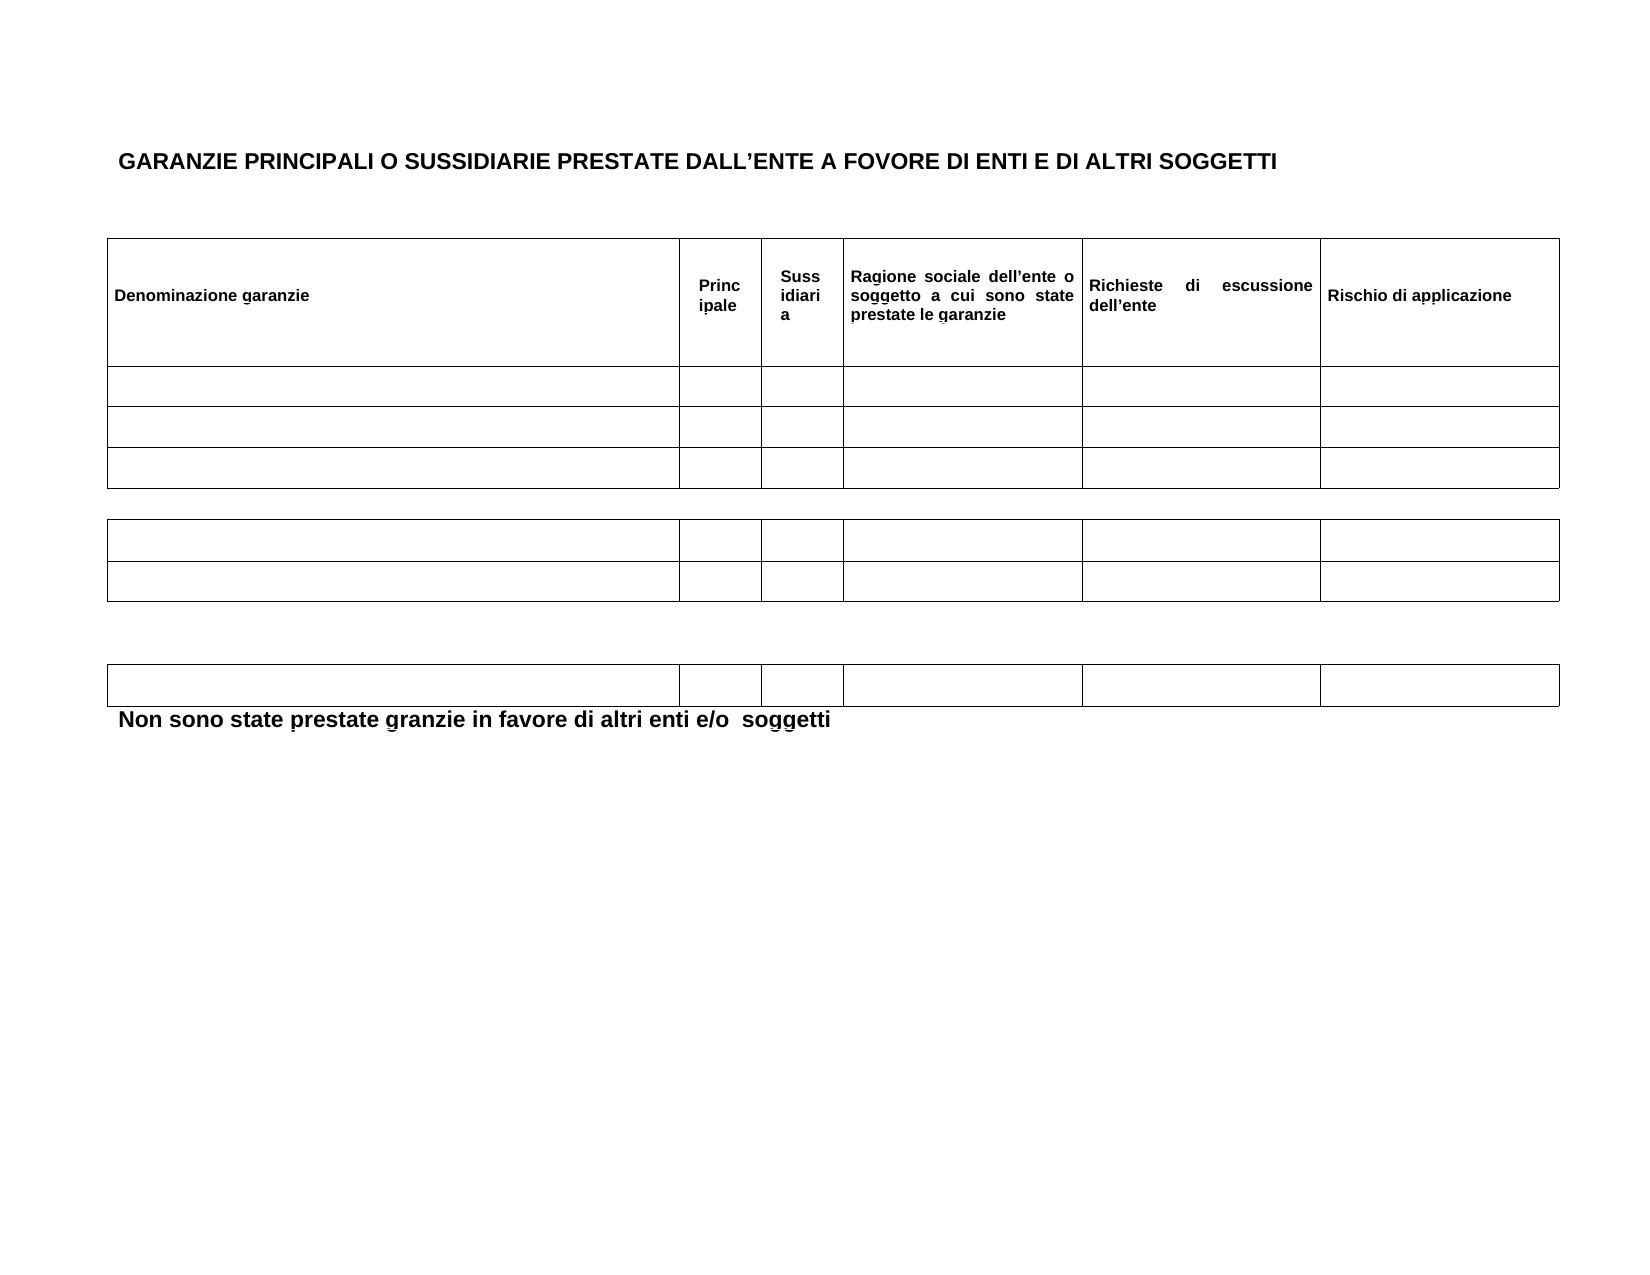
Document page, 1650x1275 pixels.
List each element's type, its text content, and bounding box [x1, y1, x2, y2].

table_header [1160, 489, 1368, 519]
table_cell [762, 562, 843, 601]
table_header [680, 665, 761, 706]
table_cell [762, 367, 843, 406]
table_cell [844, 448, 1082, 487]
table_cell [1321, 367, 1559, 406]
table_header [762, 665, 843, 706]
table_cell [844, 407, 1082, 447]
table_header [680, 520, 761, 561]
table_cell [1083, 367, 1320, 406]
table_cell [108, 448, 679, 487]
table_cell [1160, 633, 1368, 664]
table_header [951, 489, 1160, 519]
table_cell [1321, 407, 1559, 447]
table_header Richieste di escussione dell’ente [1083, 239, 1320, 366]
table_header [1160, 602, 1368, 633]
table_header [326, 602, 535, 633]
table_header [1321, 520, 1559, 561]
table_header [535, 602, 743, 633]
table_header Ragione sociale dell’ente o soggetto a cui sono state prestate le garanzie [844, 239, 1082, 366]
table_header [535, 489, 743, 519]
table_cell [680, 562, 761, 601]
table_cell [844, 562, 1082, 601]
table_header [762, 520, 843, 561]
table_cell [951, 633, 1160, 664]
table_cell [680, 407, 761, 447]
table_cell [1083, 448, 1320, 487]
table_cell [680, 367, 761, 406]
text Non sono state prestate granzie in favore di altri enti e/o soggetti [118, 707, 1532, 732]
table_header [1083, 520, 1320, 561]
table_cell [1321, 562, 1559, 601]
table_header Sussidiaria [762, 239, 843, 366]
table_header [118, 489, 326, 519]
table_header [951, 602, 1160, 633]
table_cell [118, 633, 326, 664]
table_cell [762, 448, 843, 487]
table_cell [108, 367, 679, 406]
table_header [1321, 665, 1559, 706]
table_header [326, 489, 535, 519]
table_header [108, 665, 679, 706]
table_header [844, 520, 1082, 561]
table_cell [1083, 407, 1320, 447]
table_cell [326, 633, 535, 664]
table_header [1083, 665, 1320, 706]
table_cell [1321, 448, 1559, 487]
table_cell [844, 367, 1082, 406]
table_header [743, 602, 951, 633]
table_header Denominazione garanzie [108, 239, 679, 366]
table_cell [535, 633, 743, 664]
table_header Rischio di applicazione [1321, 239, 1559, 366]
table_cell [680, 448, 761, 487]
table_cell [762, 407, 843, 447]
table_cell [1083, 562, 1320, 601]
table_header [118, 602, 326, 633]
table_cell [108, 562, 679, 601]
table_header [743, 489, 951, 519]
text GARANZIE PRINCIPALI O SUSSIDIARIE PRESTATE DALL’ENTE A FOVORE DI ENTI E DI ALTRI SOGGETTI [118, 148, 1532, 174]
table_cell [108, 407, 679, 447]
table_header [108, 520, 679, 561]
table_header Principale [680, 239, 761, 366]
table_cell [743, 633, 951, 664]
table_header [844, 665, 1082, 706]
